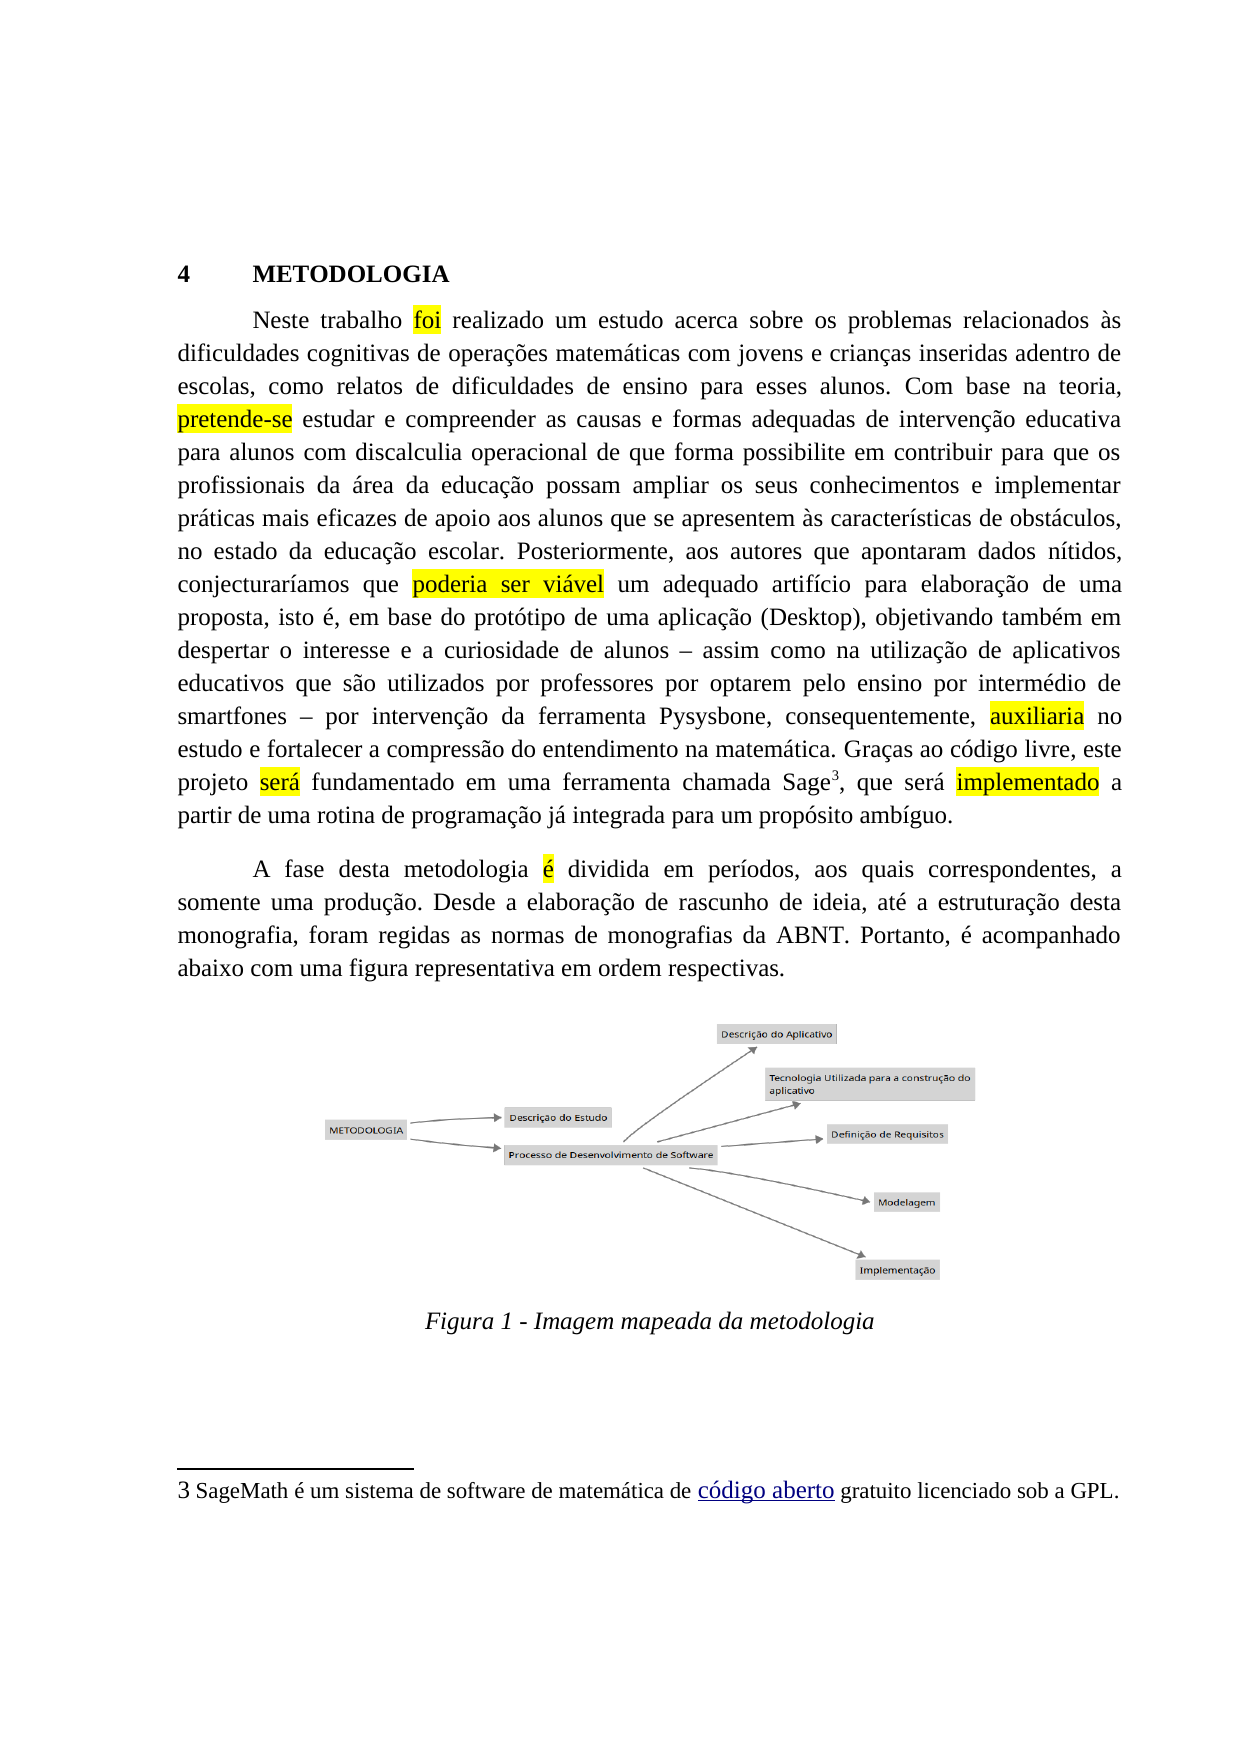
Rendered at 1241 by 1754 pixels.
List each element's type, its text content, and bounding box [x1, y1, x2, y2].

text A fase desta metodologia é dividida em períodos, aos quais correspondentes, a somente uma produção. Desde a elaboração de rascunho de ideia, até a estruturação desta monografia, foram regidas as normas de monografias da ABNT. Portanto, é acompanhado abaixo com uma figura representativa em ordem respectivas. [177, 854, 1122, 982]
picture [312, 1013, 987, 1290]
text SageMath é um sistema de software de matemática de código aberto gratuito licenciado sob a GPL. [177, 1475, 1122, 1503]
text Figura 1 - Imagem mapeada da metodologia [313, 1290, 987, 1335]
text Neste trabalho foi realizado um estudo acerca sobre os problemas relacionados às dificuldades cognitivas de operações matemáticas com jovens e crianças inseridas adentro de escolas, como relatos de dificuldades de ensino para esses alunos. Com base na teoria, pretende-se estudar e compreender as causas e formas adequadas de intervenção educativa para alunos com discalculia operacional de que forma possibilite em contribuir para que os profissionais da área da educação possam ampliar os seus conhecimentos e implementar práticas mais eficazes de apoio aos alunos que se apresentem às características de obstáculos, no estado da educação escolar. Posteriormente, aos autores que apontaram dados nítidos, conjecturaríamos que poderia ser viável um adequado artifício para elaboração de uma proposta, isto é, em base do protótipo de uma aplicação (Desktop), objetivando também em despertar o interesse e a curiosidade de alunos – assim como na utilização de aplicativos educativos que são utilizados por professores por optarem pelo ensino por intermédio de smartfones – por intervenção da ferramenta Pysysbone, consequentemente, auxiliaria no estudo e fortalecer a compressão do entendimento na matemática. Graças ao código livre, este projeto será fundamentado em uma ferramenta chamada Sage, que será implementado a partir de uma rotina de programação já integrada para um propósito ambíguo. [177, 305, 1122, 829]
subtitle 4 METODOLOGIA [177, 259, 1122, 288]
